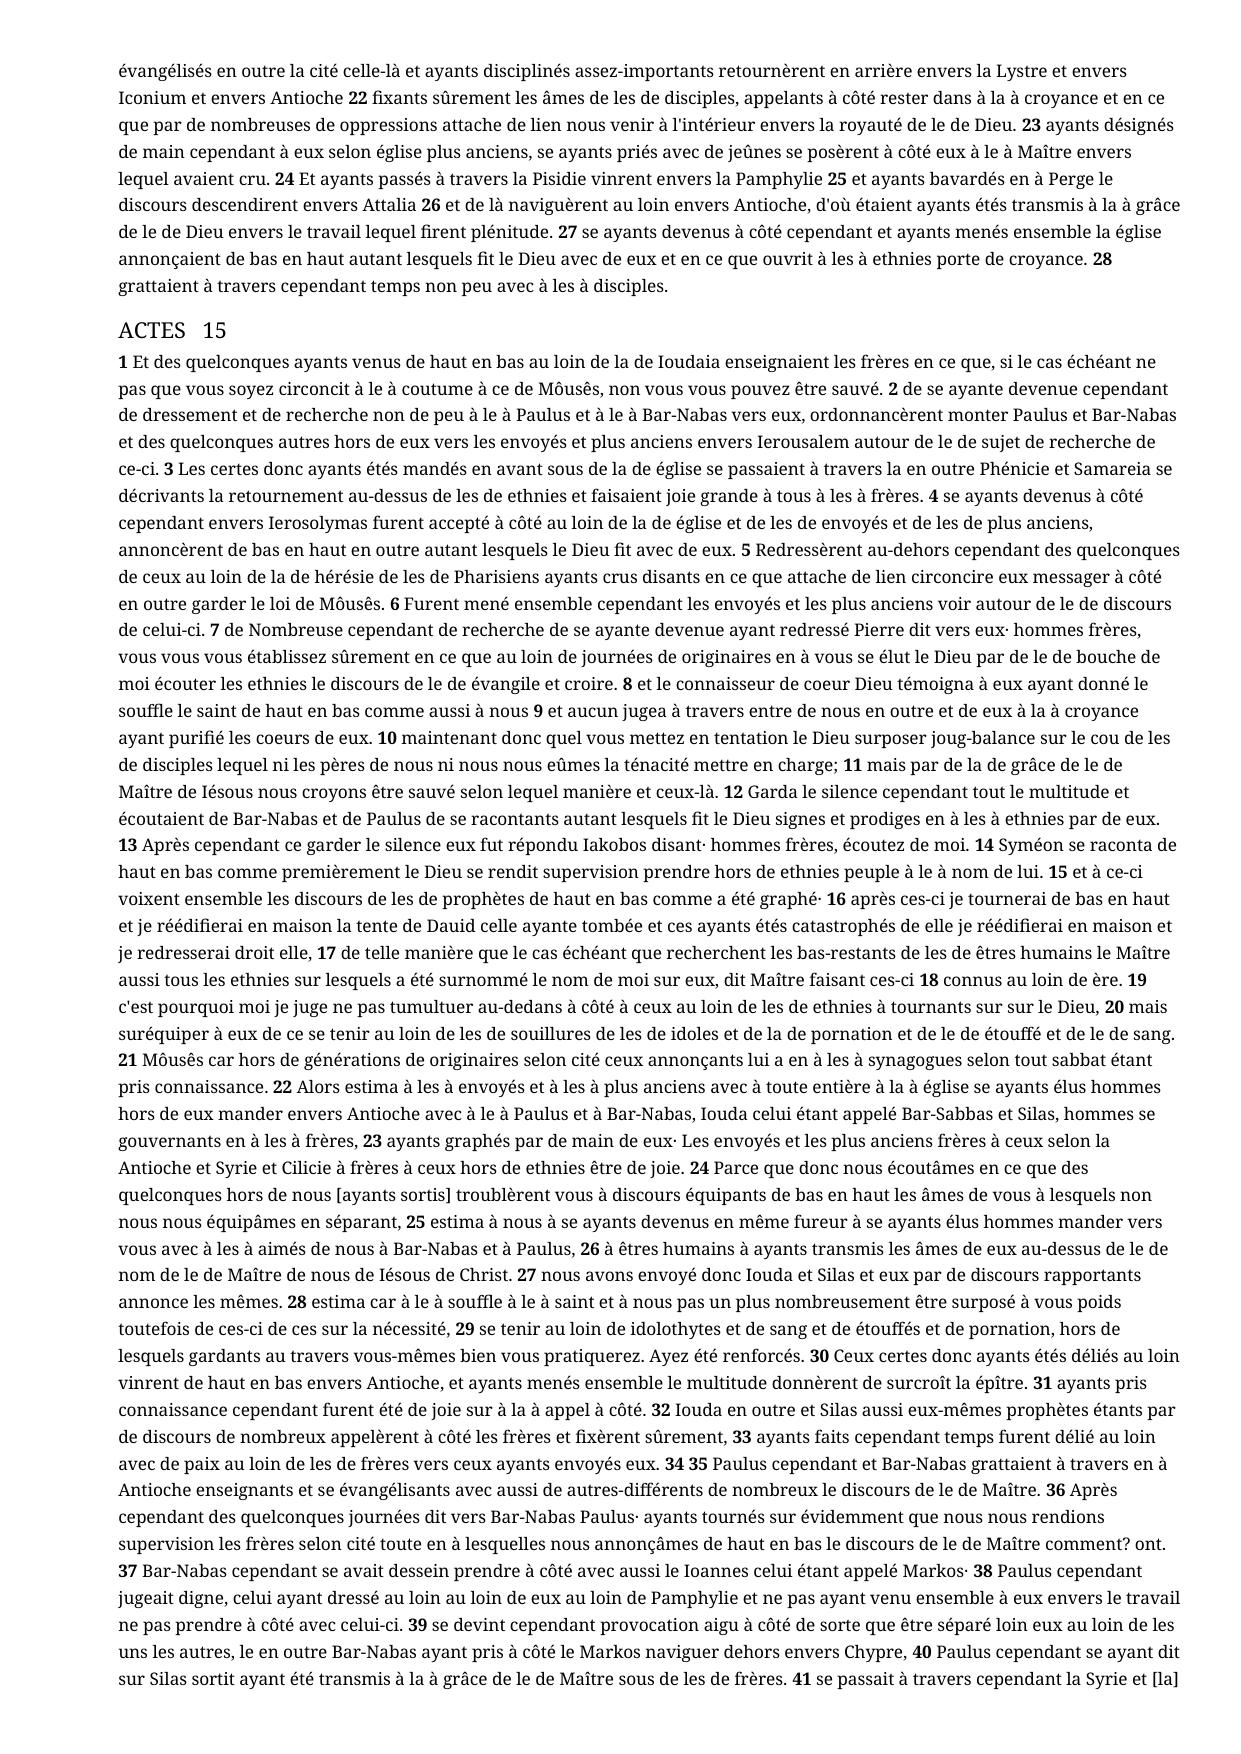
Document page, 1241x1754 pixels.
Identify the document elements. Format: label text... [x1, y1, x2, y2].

text 1 Et des quelconques ayants venus de haut en bas au loin de la de Ioudaia enseignaient les frères en ce que, si le cas échéant ne pas que vous soyez circoncit à le à coutume à ce de Môusês, non vous vous pouvez être sauvé. 2 de se ayante devenue cependant de dressement et de recherche non de peu à le à Paulus et à le à Bar-Nabas vers eux, ordonnancèrent monter Paulus et Bar-Nabas et des quelconques autres hors de eux vers les envoyés et plus anciens envers Ierousalem autour de le de sujet de recherche de ce-ci. 3 Les certes donc ayants étés mandés en avant sous de la de église se passaient à travers la en outre Phénicie et Samareia se décrivants la retournement au-dessus de les de ethnies et faisaient joie grande à tous à les à frères. 4 se ayants devenus à côté cependant envers Ierosolymas furent accepté à côté au loin de la de église et de les de envoyés et de les de plus anciens, annoncèrent de bas en haut en outre autant lesquels le Dieu fit avec de eux. 5 Redressèrent au-dehors cependant des quelconques de ceux au loin de la de hérésie de les de Pharisiens ayants crus disants en ce que attache de lien circoncire eux messager à côté en outre garder le loi de Môusês. 6 Furent mené ensemble cependant les envoyés et les plus anciens voir autour de le de discours de celui-ci. 7 de Nombreuse cependant de recherche de se ayante devenue ayant redressé Pierre dit vers eux· hommes frères, vous vous vous établissez sûrement en ce que au loin de journées de originaires en à vous se élut le Dieu par de le de bouche de moi écouter les ethnies le discours de le de évangile et croire. 8 et le connaisseur de coeur Dieu témoigna à eux ayant donné le souffle le saint de haut en bas comme aussi à nous 9 et aucun jugea à travers entre de nous en outre et de eux à la à croyance ayant purifié les coeurs de eux. 10 maintenant donc quel vous mettez en tentation le Dieu surposer joug-balance sur le cou de les de disciples lequel ni les pères de nous ni nous nous eûmes la ténacité mettre en charge; 11 mais par de la de grâce de le de Maître de Iésous nous croyons être sauvé selon lequel manière et ceux-là. 12 Garda le silence cependant tout le multitude et écoutaient de Bar-Nabas et de Paulus de se racontants autant lesquels fit le Dieu signes et prodiges en à les à ethnies par de eux. 13 Après cependant ce garder le silence eux fut répondu Iakobos disant· hommes frères, écoutez de moi. 14 Syméon se raconta de haut en bas comme premièrement le Dieu se rendit supervision prendre hors de ethnies peuple à le à nom de lui. 15 et à ce-ci voixent ensemble les discours de les de prophètes de haut en bas comme a été graphé· 16 après ces-ci je tournerai de bas en haut et je réédifierai en maison la tente de Dauid celle ayante tombée et ces ayants étés catastrophés de elle je réédifierai en maison et je redresserai droit elle, 17 de telle manière que le cas échéant que recherchent les bas-restants de les de êtres humains le Maître aussi tous les ethnies sur lesquels a été surnommé le nom de moi sur eux, dit Maître faisant ces-ci 18 connus au loin de ère. 19 c'est pourquoi moi je juge ne pas tumultuer au-dedans à côté à ceux au loin de les de ethnies à tournants sur sur le Dieu, 20 mais suréquiper à eux de ce se tenir au loin de les de souillures de les de idoles et de la de pornation et de le de étouffé et de le de sang. 21 Môusês car hors de générations de originaires selon cité ceux annonçants lui a en à les à synagogues selon tout sabbat étant pris connaissance. 22 Alors estima à les à envoyés et à les à plus anciens avec à toute entière à la à église se ayants élus hommes hors de eux mander envers Antioche avec à le à Paulus et à Bar-Nabas, Iouda celui étant appelé Bar-Sabbas et Silas, hommes se gouvernants en à les à frères, 23 ayants graphés par de main de eux· Les envoyés et les plus anciens frères à ceux selon la Antioche et Syrie et Cilicie à frères à ceux hors de ethnies être de joie. 24 Parce que donc nous écoutâmes en ce que des quelconques hors de nous [ayants sortis] troublèrent vous à discours équipants de bas en haut les âmes de vous à lesquels non nous nous équipâmes en séparant, 25 estima à nous à se ayants devenus en même fureur à se ayants élus hommes mander vers vous avec à les à aimés de nous à Bar-Nabas et à Paulus, 26 à êtres humains à ayants transmis les âmes de eux au-dessus de le de nom de le de Maître de nous de Iésous de Christ. 27 nous avons envoyé donc Iouda et Silas et eux par de discours rapportants annonce les mêmes. 28 estima car à le à souffle à le à saint et à nous pas un plus nombreusement être surposé à vous poids toutefois de ces-ci de ces sur la nécessité, 29 se tenir au loin de idolothytes et de sang et de étouffés et de pornation, hors de lesquels gardants au travers vous-mêmes bien vous pratiquerez. Ayez été renforcés. 30 Ceux certes donc ayants étés déliés au loin vinrent de haut en bas envers Antioche, et ayants menés ensemble le multitude donnèrent de surcroît la épître. 31 ayants pris connaissance cependant furent été de joie sur à la à appel à côté. 32 Iouda en outre et Silas aussi eux-mêmes prophètes étants par de discours de nombreux appelèrent à côté les frères et fixèrent sûrement, 33 ayants faits cependant temps furent délié au loin avec de paix au loin de les de frères vers ceux ayants envoyés eux. 34 35 Paulus cependant et Bar-Nabas grattaient à travers en à Antioche enseignants et se évangélisants avec aussi de autres-différents de nombreux le discours de le de Maître. 36 Après cependant des quelconques journées dit vers Bar-Nabas Paulus· ayants tournés sur évidemment que nous nous rendions supervision les frères selon cité toute en à lesquelles nous annonçâmes de haut en bas le discours de le de Maître comment? ont. 37 Bar-Nabas cependant se avait dessein prendre à côté avec aussi le Ioannes celui étant appelé Markos· 38 Paulus cependant jugeait digne, celui ayant dressé au loin au loin de eux au loin de Pamphylie et ne pas ayant venu ensemble à eux envers le travail ne pas prendre à côté avec celui-ci. 39 se devint cependant provocation aigu à côté de sorte que être séparé loin eux au loin de les uns les autres, le en outre Bar-Nabas ayant pris à côté le Markos naviguer dehors envers Chypre, 40 Paulus cependant se ayant dit sur Silas sortit ayant été transmis à la à grâce de le de Maître sous de les de frères. 41 se passait à travers cependant la Syrie et [la] [118, 350, 1181, 1690]
text évangélisés en outre la cité celle-là et ayants disciplinés assez-importants retournèrent en arrière envers la Lystre et envers Iconium et envers Antioche 22 fixants sûrement les âmes de les de disciples, appelants à côté rester dans à la à croyance et en ce que par de nombreuses de oppressions attache de lien nous venir à l'intérieur envers la royauté de le de Dieu. 23 ayants désignés de main cependant à eux selon église plus anciens, se ayants priés avec de jeûnes se posèrent à côté eux à le à Maître envers lequel avaient cru. 24 Et ayants passés à travers la Pisidie vinrent envers la Pamphylie 25 et ayants bavardés en à Perge le discours descendirent envers Attalia 26 et de là naviguèrent au loin envers Antioche, d'où étaient ayants étés transmis à la à grâce de le de Dieu envers le travail lequel firent plénitude. 27 se ayants devenus à côté cependant et ayants menés ensemble la église annonçaient de bas en haut autant lesquels fit le Dieu avec de eux et en ce que ouvrit à les à ethnies porte de croyance. 28 grattaient à travers cependant temps non peu avec à les à disciples. [118, 59, 1181, 297]
text ACTES 15 [118, 316, 1181, 345]
